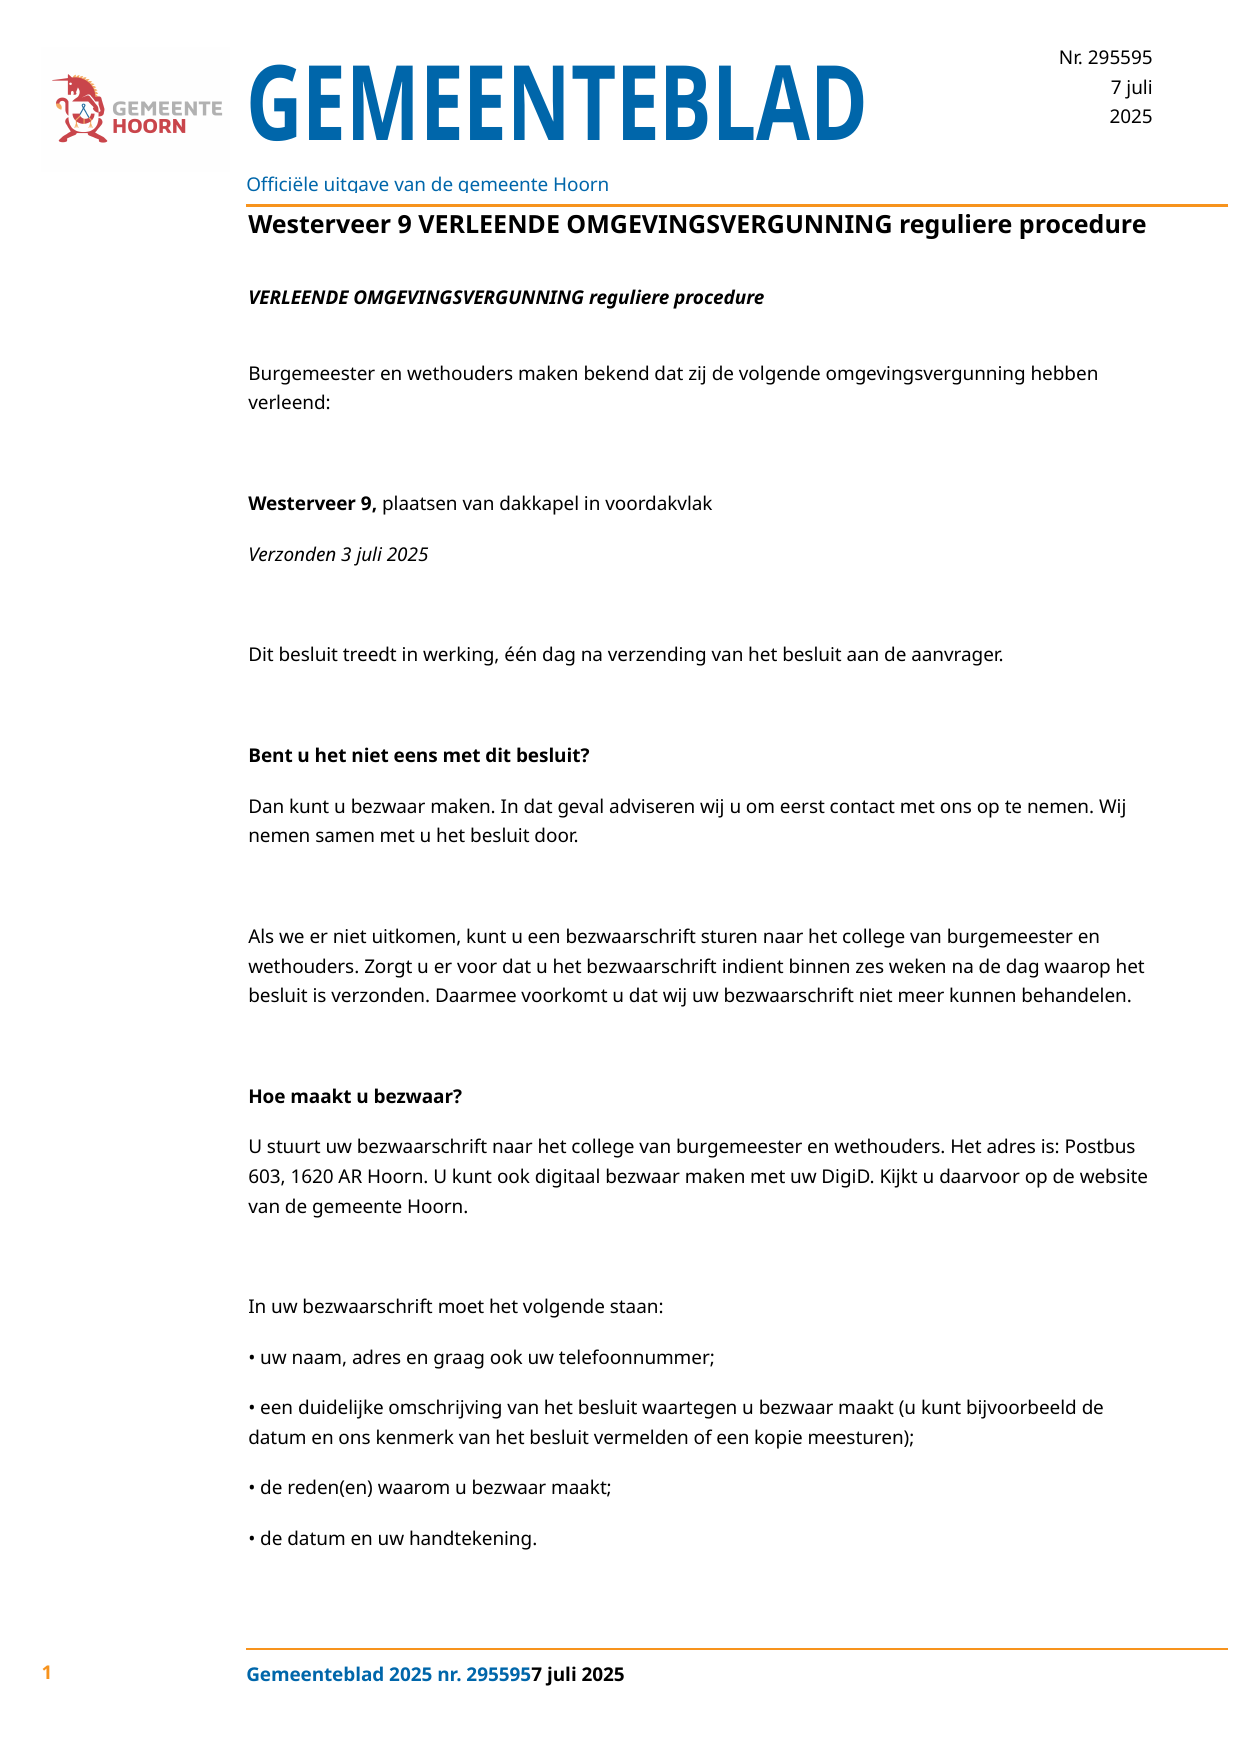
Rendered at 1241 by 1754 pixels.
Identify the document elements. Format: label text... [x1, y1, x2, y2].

text • een duidelijke omschrijving van het besluit waartegen u bezwaar maakt (u kunt bijvoorbeeld de datum en ons kenmerk van het besluit vermelden of een kopie meesturen); [248, 1394, 1152, 1450]
text Verzonden 3 juli 2025 [248, 541, 1152, 567]
text Bent u het niet eens met dit besluit? [248, 742, 1152, 768]
text • de datum en uw handtekening. [248, 1525, 1152, 1551]
text Hoe maakt u bezwaar? [248, 1083, 1152, 1109]
text • uw naam, adres en graag ook uw telefoonnummer; [248, 1344, 1152, 1370]
text In uw bezwaarschrift moet het volgende staan: [248, 1294, 1152, 1319]
text • de reden(en) waarom u bezwaar maakt; [248, 1474, 1152, 1500]
text Westerveer 9 VERLEENDE OMGEVINGSVERGUNNING reguliere procedure [248, 207, 1152, 241]
text Westerveer 9, plaatsen van dakkapel in voordakvlak [248, 490, 1152, 516]
text VERLEENDE OMGEVINGSVERGUNNING reguliere procedure [248, 284, 1152, 309]
picture [41, 47, 231, 172]
text U stuurt uw bezwaarschrift naar het college van burgemeester en wethouders. Het adres is: Postbus 603, 1620 AR Hoorn. U kunt ook digitaal bezwaar maken met uw DigiD. Kijkt u daarvoor op de website van de gemeente Hoorn. [248, 1134, 1152, 1219]
text Burgemeester en wethouders maken bekend dat zij de volgende omgevingsvergunning hebben verleend: [248, 360, 1152, 415]
text Dan kunt u bezwaar maken. In dat geval adviseren wij u om eerst contact met ons op te nemen. Wij nemen samen met u het besluit door. [248, 793, 1152, 848]
text Als we er niet uitkomen, kunt u een bezwaarschrift sturen naar het college van burgemeester en wethouders. Zorgt u er voor dat u het bezwaarschrift indient binnen zes weken na de dag waarop het besluit is verzonden. Daarmee voorkomt u dat wij uw bezwaarschrift niet meer kunnen behandelen. [248, 923, 1152, 1008]
text Dit besluit treedt in werking, één dag na verzending van het besluit aan de aanvrager. [248, 642, 1152, 667]
